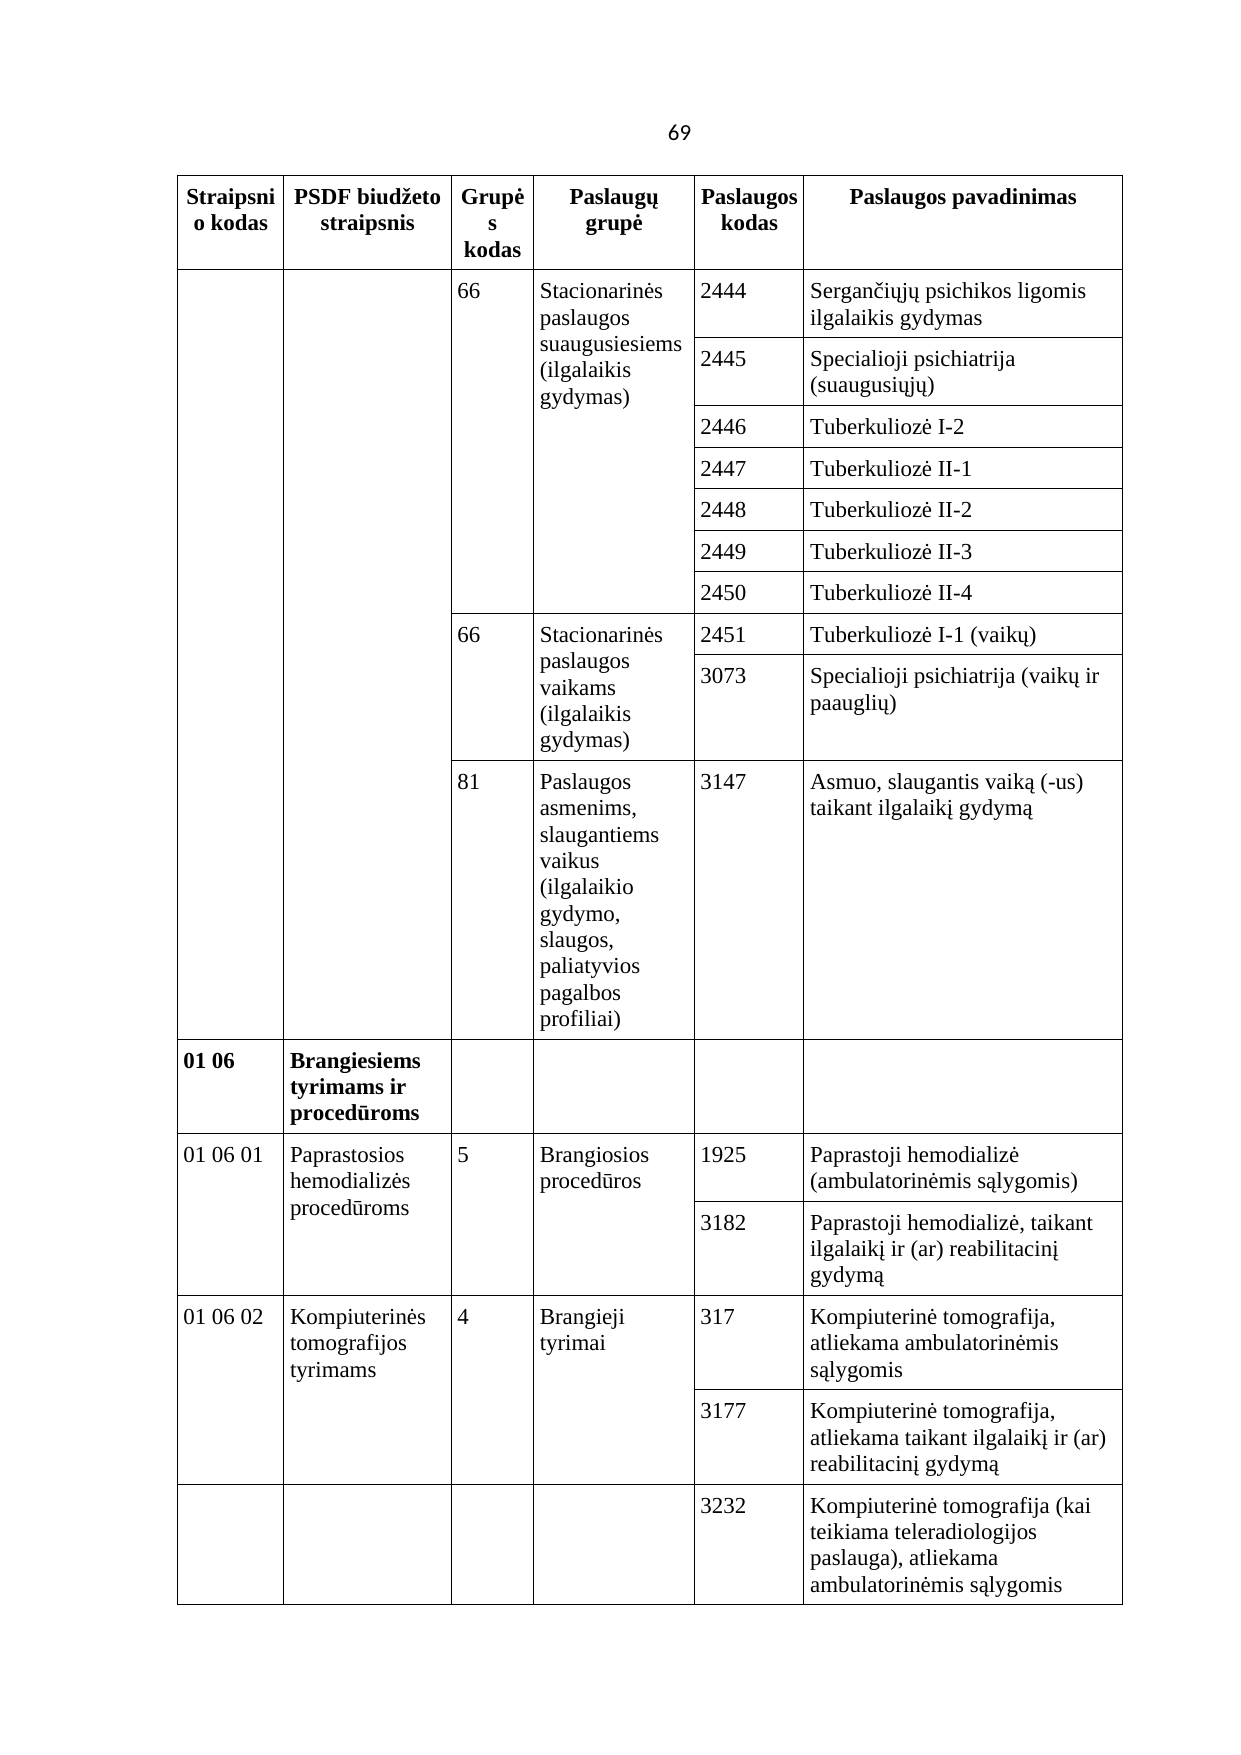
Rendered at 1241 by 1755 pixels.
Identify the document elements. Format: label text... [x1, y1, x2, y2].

table_header Paslaugos pavadinimas [804, 176, 1122, 269]
table_cell Stacionarinės paslaugos suaugusiesiems (ilgalaikis gydymas) [534, 270, 694, 488]
table_cell 01 06 02 [178, 1296, 283, 1389]
table_cell 3147 [695, 761, 803, 1038]
table_cell [695, 1040, 803, 1133]
table_cell Asmuo, slaugantis vaiką (-us) taikant ilgalaikį gydymą [804, 761, 1122, 1038]
table_cell [534, 1389, 694, 1483]
table_cell [178, 447, 283, 488]
table_cell Paprastosios hemodializės procedūroms [284, 1134, 451, 1295]
table_cell [452, 654, 533, 760]
table_cell Sergančiųjų psichikos ligomis ilgalaikis gydymas [804, 270, 1122, 337]
table_cell 3073 [695, 655, 803, 760]
table_cell [284, 760, 451, 1038]
table_cell [178, 654, 283, 760]
table_cell [178, 571, 283, 613]
table_cell [452, 1485, 533, 1604]
table_cell Brangiesiems tyrimams ir procedūroms [284, 1040, 451, 1133]
table_cell Kompiuterinė tomografija (kai teikiama teleradiologijos paslauga), atliekama ambulatorinėmis sąlygomis [804, 1485, 1122, 1604]
table_cell [178, 270, 283, 337]
table_cell [178, 1485, 283, 1604]
table_cell 4 [452, 1296, 533, 1389]
table_cell 81 [452, 761, 533, 1038]
table_cell 2444 [695, 270, 803, 337]
table_cell 01 06 01 [178, 1134, 283, 1201]
table_cell Paslaugos asmenims, slaugantiems vaikus (ilgalaikio gydymo, slaugos, paliatyvios pagalbos profiliai) [534, 761, 694, 1038]
table_cell [284, 571, 451, 613]
table_cell [178, 530, 283, 571]
table_cell 3177 [695, 1390, 803, 1483]
table_cell Specialioji psichiatrija (vaikų ir paauglių) [804, 655, 1122, 760]
table_cell 01 06 [178, 1040, 283, 1133]
table_cell 2446 [695, 406, 803, 447]
table_header Paslaugos kodas [695, 176, 803, 269]
table_cell [534, 1040, 694, 1133]
table_cell Kompiuterinė tomografija, atliekama taikant ilgalaikį ir (ar) reabilitacinį gydymą [804, 1390, 1122, 1483]
table_cell [178, 613, 283, 654]
table_cell Tuberkuliozė II-4 [804, 572, 1122, 613]
table_cell [284, 488, 451, 530]
table_cell [534, 530, 694, 571]
table_cell [534, 1485, 694, 1604]
table_cell [284, 405, 451, 447]
table_cell [452, 488, 533, 530]
table_cell 3232 [695, 1485, 803, 1604]
table_cell [284, 654, 451, 760]
table_cell 66 [452, 270, 533, 337]
table_cell [452, 1040, 533, 1133]
table_cell Tuberkuliozė II-3 [804, 531, 1122, 571]
table_cell Stacionarinės paslaugos vaikams (ilgalaikis gydymas) [534, 614, 694, 760]
table_cell [178, 337, 283, 405]
table_cell Kompiuterinė tomografija, atliekama ambulatorinėmis sąlygomis [804, 1296, 1122, 1389]
table_header Grupės kodas [452, 176, 533, 269]
table_cell [284, 337, 451, 405]
table_cell 2449 [695, 531, 803, 571]
table_header Paslaugų grupė [534, 176, 694, 269]
table_cell [452, 1389, 533, 1483]
table_cell Tuberkuliozė II-2 [804, 489, 1122, 530]
table_cell 2448 [695, 489, 803, 530]
table_cell [178, 1389, 283, 1483]
table_cell 66 [452, 614, 533, 654]
table_cell [284, 270, 451, 337]
table_cell Paprastoji hemodializė, taikant ilgalaikį ir (ar) reabilitacinį gydymą [804, 1202, 1122, 1295]
table_cell 3182 [695, 1202, 803, 1295]
table_cell 1925 [695, 1134, 803, 1201]
table_cell [452, 447, 533, 488]
table_cell [178, 405, 283, 447]
table_header Straipsnio kodas [178, 176, 283, 269]
table_cell [284, 530, 451, 571]
table_cell 5 [452, 1134, 533, 1201]
table_cell [534, 1201, 694, 1295]
table_cell [284, 447, 451, 488]
table_cell 2445 [695, 338, 803, 405]
table_cell Kompiuterinės tomografijos tyrimams [284, 1296, 451, 1483]
table_cell [284, 613, 451, 654]
table_cell [534, 488, 694, 530]
table_cell [452, 405, 533, 447]
table_cell Tuberkuliozė I-2 [804, 406, 1122, 447]
table_cell [178, 488, 283, 530]
table_cell 2450 [695, 572, 803, 613]
table_cell [452, 571, 533, 613]
table_cell [452, 1201, 533, 1295]
table_cell 2447 [695, 448, 803, 488]
table_cell Tuberkuliozė I-1 (vaikų) [804, 614, 1122, 654]
table_cell Brangieji tyrimai [534, 1296, 694, 1389]
table_cell [534, 571, 694, 613]
table_cell 2451 [695, 614, 803, 654]
table_cell [452, 337, 533, 405]
table_cell [178, 760, 283, 1038]
table_cell 317 [695, 1296, 803, 1389]
table_cell [452, 530, 533, 571]
table_cell Brangiosios procedūros [534, 1134, 694, 1201]
table_cell [284, 1485, 451, 1604]
table_cell [804, 1040, 1122, 1133]
table_cell [178, 1201, 283, 1295]
table_cell Tuberkuliozė II-1 [804, 448, 1122, 488]
table_cell Specialioji psichiatrija (suaugusiųjų) [804, 338, 1122, 405]
table_header PSDF biudžeto straipsnis [284, 176, 451, 269]
table_cell Paprastoji hemodializė (ambulatorinėmis sąlygomis) [804, 1134, 1122, 1201]
